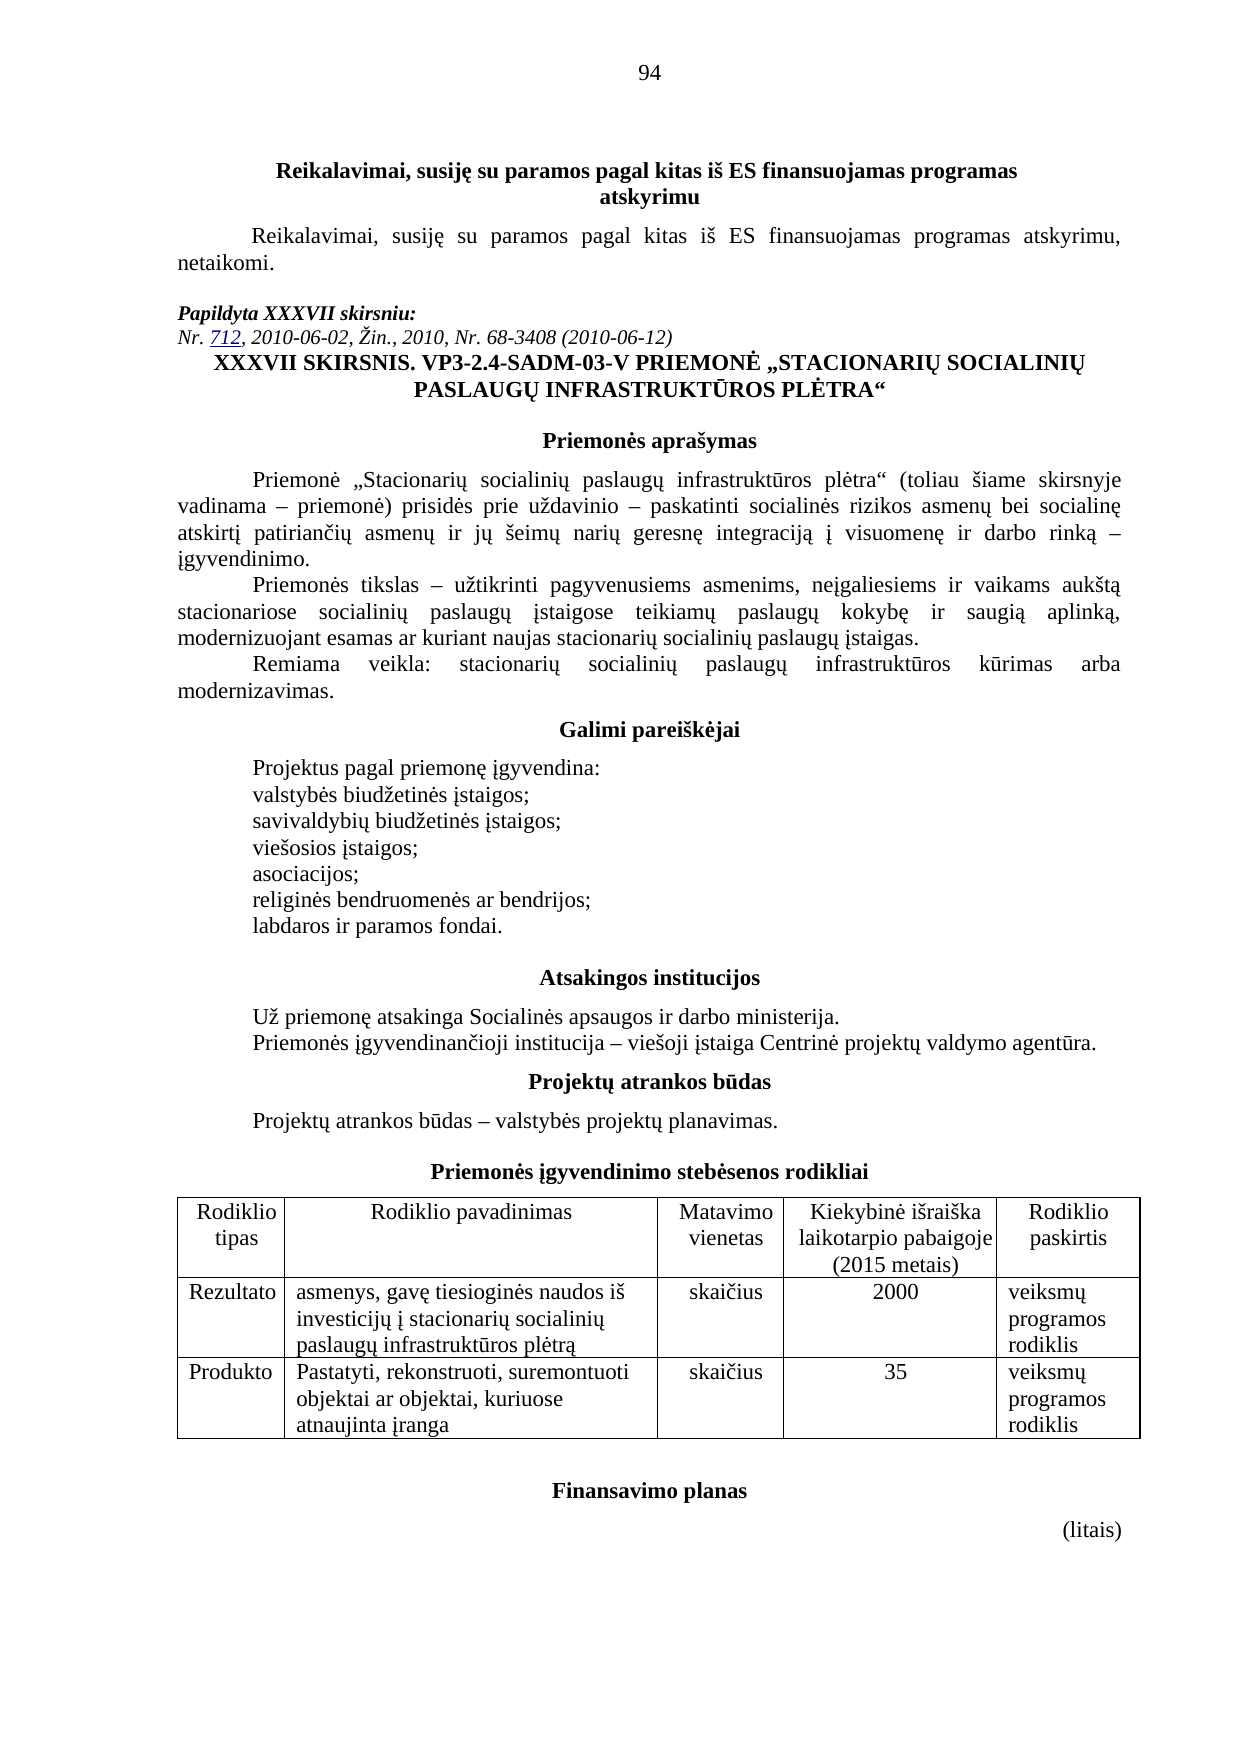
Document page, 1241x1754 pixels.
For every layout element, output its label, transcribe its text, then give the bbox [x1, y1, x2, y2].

text Projektų atrankos būdas – valstybės projektų planavimas. [177, 1107, 1122, 1133]
text viešosios įstaigos; [177, 833, 1122, 860]
text Galimi pareiškėjai [177, 716, 1122, 742]
table_cell 2000 [784, 1278, 996, 1357]
text Priemonės įgyvendinimo stebėsenos rodikliai [177, 1158, 1122, 1184]
text savivaldybių biudžetinės įstaigos; [177, 807, 1122, 833]
text religinės bendruomenės ar bendrijos; [177, 886, 1122, 913]
text Už priemonę atsakinga Socialinės apsaugos ir darbo ministerija. [177, 1003, 1122, 1029]
text labdaros ir paramos fondai. [177, 913, 1122, 939]
text Projektus pagal priemonę įgyvendina: [177, 754, 1122, 781]
table_header Rodiklio paskirtis [997, 1198, 1139, 1277]
table_cell Pastatyti, rekonstruoti, suremontuoti objektai ar objektai, kuriuose atnaujinta įranga [285, 1358, 657, 1437]
table_cell Rezultato [178, 1278, 284, 1357]
text Projektų atrankos būdas [177, 1068, 1122, 1094]
table_header Matavimo vienetas [658, 1198, 783, 1277]
text Priemonės įgyvendinančioji institucija – viešoji įstaiga Centrinė projektų valdymo agentūra. [177, 1029, 1122, 1056]
table_header Rodiklio tipas [178, 1198, 284, 1277]
text Atsakingos institucijos [177, 964, 1122, 990]
table_cell skaičius [658, 1278, 783, 1357]
table_cell skaičius [658, 1358, 783, 1437]
table_cell veiksmų programos rodiklis [997, 1278, 1139, 1357]
table_cell asmenys, gavę tiesioginės naudos iš investicijų į stacionarių socialinių paslaugų infrastruktūros plėtrą [285, 1278, 657, 1357]
text Papildyta XXXVII skirsniu: [177, 301, 1122, 325]
text Priemonės tikslas – užtikrinti pagyvenusiems asmenims, neįgaliesiems ir vaikams aukštą stacionariose socialinių paslaugų įstaigose teikiamų paslaugų kokybę ir saugią aplinką, modernizuojant esamas ar kuriant naujas stacionarių socialinių paslaugų įstaigas. [177, 571, 1122, 650]
text Priemonė „Stacionarių socialinių paslaugų infrastruktūros plėtra“ (toliau šiame skirsnyje vadinama – priemonė) prisidės prie uždavinio – paskatinti socialinės rizikos asmenų bei socialinę atskirtį patiriančių asmenų ir jų šeimų narių geresnę integraciją į visuomenę ir darbo rinką – įgyvendinimo. [177, 466, 1122, 571]
text (litais) [177, 1516, 1122, 1542]
text Finansavimo planas [177, 1477, 1122, 1504]
text Priemonės aprašymas [177, 427, 1122, 453]
table_cell veiksmų programos rodiklis [997, 1358, 1139, 1437]
table_cell Produkto [178, 1358, 284, 1437]
text valstybės biudžetinės įstaigos; [177, 781, 1122, 807]
text Reikalavimai, susiję su paramos pagal kitas iš ES finansuojamas programas atskyrimu, netaikomi. [177, 222, 1122, 275]
text Nr. 712, 2010-06-02, Žin., 2010, Nr. 68-3408 (2010-06-12) [177, 325, 1122, 349]
table_header Rodiklio pavadinimas [285, 1198, 657, 1277]
text XXXVII SKIRSNIS. VP3-2.4-SADM-03-V PRIEMONĖ „STACIONARIŲ SOCIALINIŲ PASLAUGŲ INFRASTRUKTŪROS PLĖTRA“ [177, 349, 1122, 402]
text asociacijos; [177, 860, 1122, 886]
text Remiama veikla: stacionarių socialinių paslaugų infrastruktūros kūrimas arba modernizavimas. [177, 650, 1122, 703]
table_header Kiekybinė išraiška laikotarpio pabaigoje (2015 metais) [784, 1198, 996, 1277]
text Reikalavimai, susiję su paramos pagal kitas iš ES finansuojamas programas atskyrimu [177, 157, 1122, 210]
table_cell 35 [784, 1358, 996, 1437]
